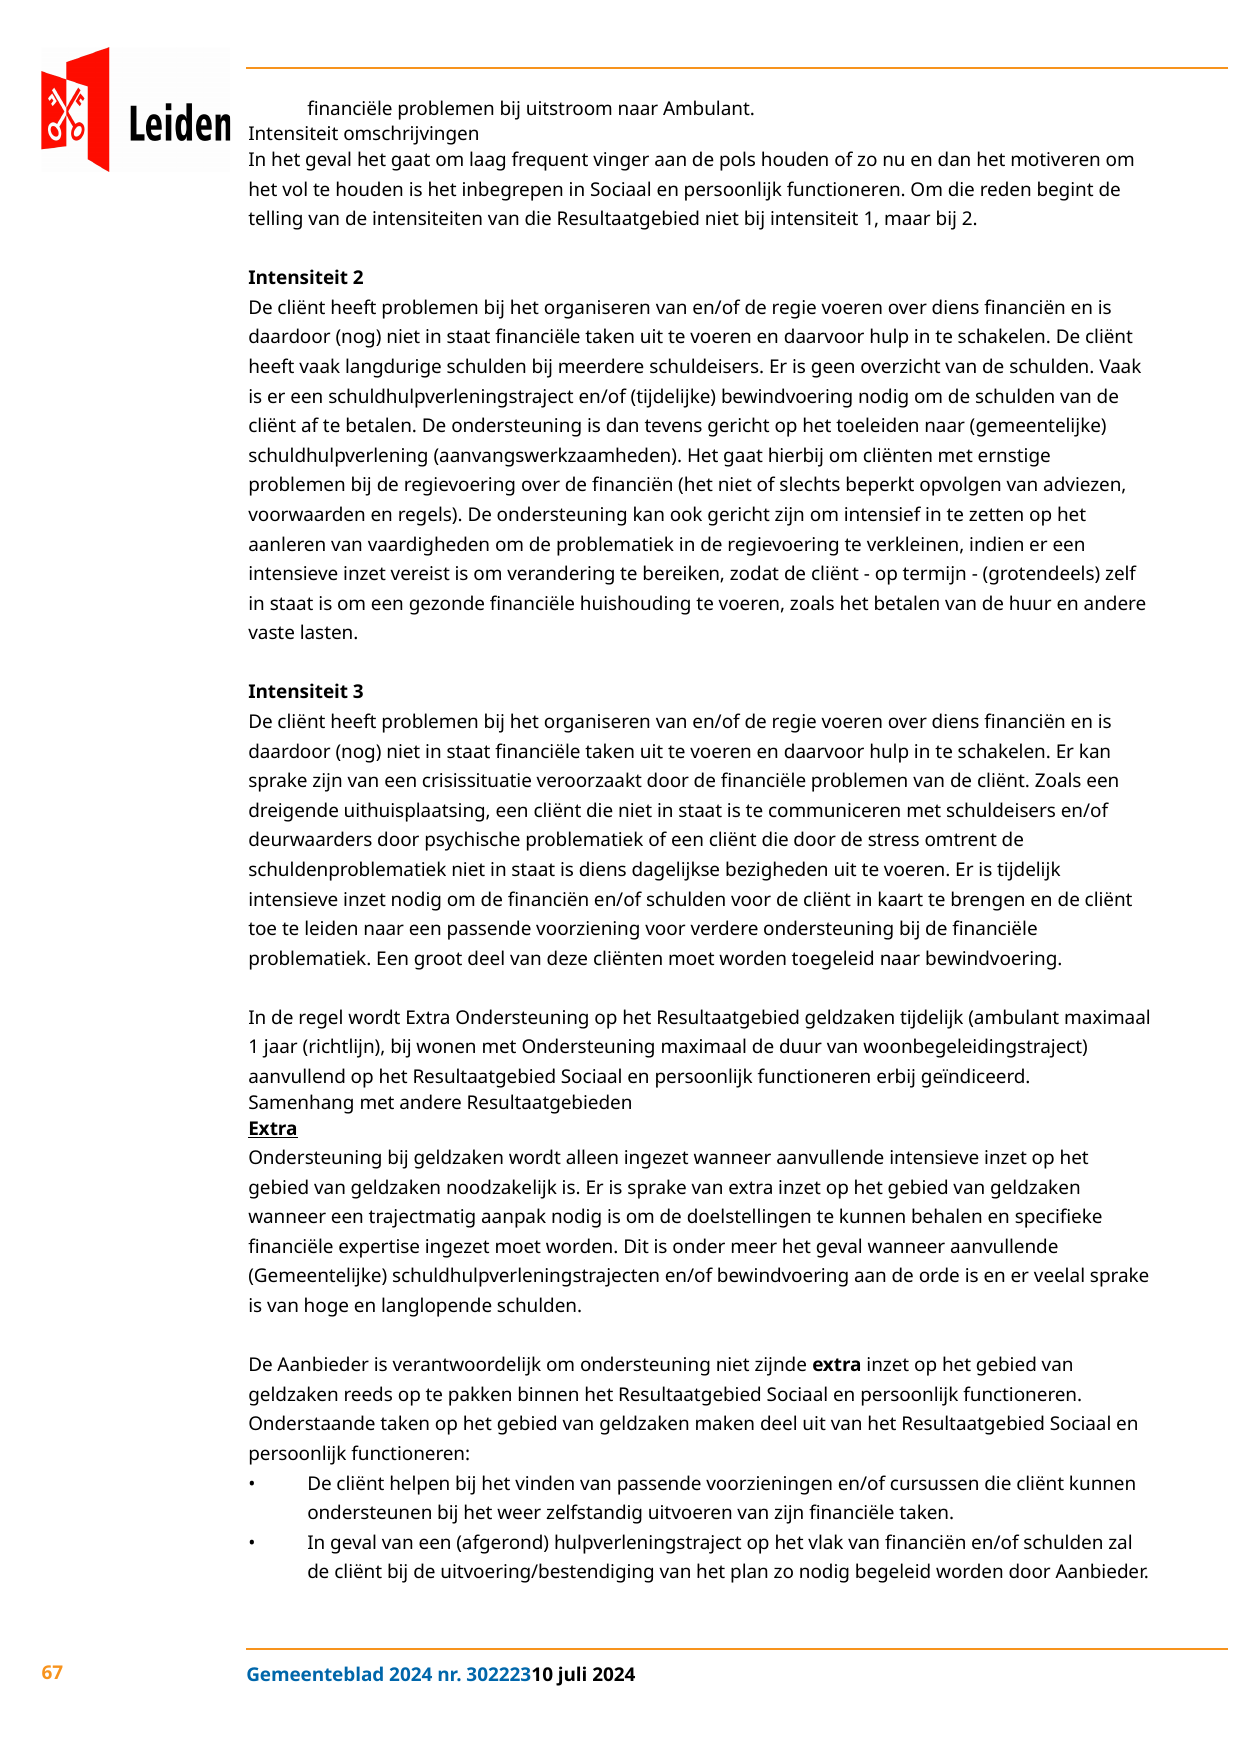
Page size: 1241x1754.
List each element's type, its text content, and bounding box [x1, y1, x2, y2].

table_cell Samenhang met andere Resultaatgebieden [248, 1089, 1152, 1115]
picture [41, 47, 231, 172]
table_cell In het geval het gaat om laag frequent vinger aan de pols houden of zo nu en dan het motiveren om het vol te houden is het inbegrepen in Sociaal en persoonlijk functioneren. Om die reden begint de telling van de intensiteiten van die Resultaatgebied niet bij intensiteit 1, maar bij 2. Intensiteit 2 De cliënt heeft problemen bij het organiseren van en/of de regie voeren over diens financiën en is daardoor (nog) niet in staat financiële taken uit te voeren en daarvoor hulp in te schakelen. De cliënt heeft vaak langdurige schulden bij meerdere schuldeisers. Er is geen overzicht van de schulden. Vaak is er een schuldhulpverleningstraject en/of (tijdelijke) bewindvoering nodig om de schulden van de cliënt af te betalen. De ondersteuning is dan tevens gericht op het toeleiden naar (gemeentelijke) schuldhulpverlening (aanvangswerkzaamheden). Het gaat hierbij om cliënten met ernstige problemen bij de regievoering over de financiën (het niet of slechts beperkt opvolgen van adviezen, voorwaarden en regels). De ondersteuning kan ook gericht zijn om intensief in te zetten op het aanleren van vaardigheden om de problematiek in de regievoering te verkleinen, indien er een intensieve inzet vereist is om verandering te bereiken, zodat de cliënt - op termijn - (grotendeels) zelf in staat is om een gezonde financiële huishouding te voeren, zoals het betalen van de huur en andere vaste lasten. Intensiteit 3 De cliënt heeft problemen bij het organiseren van en/of de regie voeren over diens financiën en is daardoor (nog) niet in staat financiële taken uit te voeren en daarvoor hulp in te schakelen. Er kan sprake zijn van een crisissituatie veroorzaakt door de financiële problemen van de cliënt. Zoals een dreigende uithuisplaatsing, een cliënt die niet in staat is te communiceren met schuldeisers en/of deurwaarders door psychische problematiek of een cliënt die door de stress omtrent de schuldenproblematiek niet in staat is diens dagelijkse bezigheden uit te voeren. Er is tijdelijk intensieve inzet nodig om de financiën en/of schulden voor de cliënt in kaart te brengen en de cliënt toe te leiden naar een passende voorziening voor verdere ondersteuning bij de financiële problematiek. Een groot deel van deze cliënten moet worden toegeleid naar bewindvoering. In de regel wordt Extra Ondersteuning op het Resultaatgebied geldzaken tijdelijk (ambulant maximaal 1 jaar (richtlijn), bij wonen met Ondersteuning maximaal de duur van woonbegeleidingstraject) aanvullend op het Resultaatgebied Sociaal en persoonlijk functioneren erbij geïndiceerd. [248, 146, 1152, 1089]
table_cell financiële problemen bij uitstroom naar Ambulant. [248, 95, 1152, 121]
table_cell Extra Ondersteuning bij geldzaken wordt alleen ingezet wanneer aanvullende intensieve inzet op het gebied van geldzaken noodzakelijk is. Er is sprake van extra inzet op het gebied van geldzaken wanneer een trajectmatig aanpak nodig is om de doelstellingen te kunnen behalen en specifieke financiële expertise ingezet moet worden. Dit is onder meer het geval wanneer aanvullende (Gemeentelijke) schuldhulpverleningstrajecten en/of bewindvoering aan de orde is en er veelal sprake is van hoge en langlopende schulden. De Aanbieder is verantwoordelijk om ondersteuning niet zijnde extra inzet op het gebied van geldzaken reeds op te pakken binnen het Resultaatgebied Sociaal en persoonlijk functioneren. Onderstaande taken op het gebied van geldzaken maken deel uit van het Resultaatgebied Sociaal en persoonlijk functioneren: De cliënt helpen bij het vinden van passende voorzieningen en/of cursussen die cliënt kunnen ondersteunen bij het weer zelfstandig uitvoeren van zijn financiële taken. In geval van een (afgerond) hulpverleningstraject op het vlak van financiën en/of schulden zal de cliënt bij de uitvoering/bestendiging van het plan zo nodig begeleid worden door Aanbieder. [248, 1115, 1152, 1584]
table_cell Intensiteit omschrijvingen [248, 121, 1152, 146]
